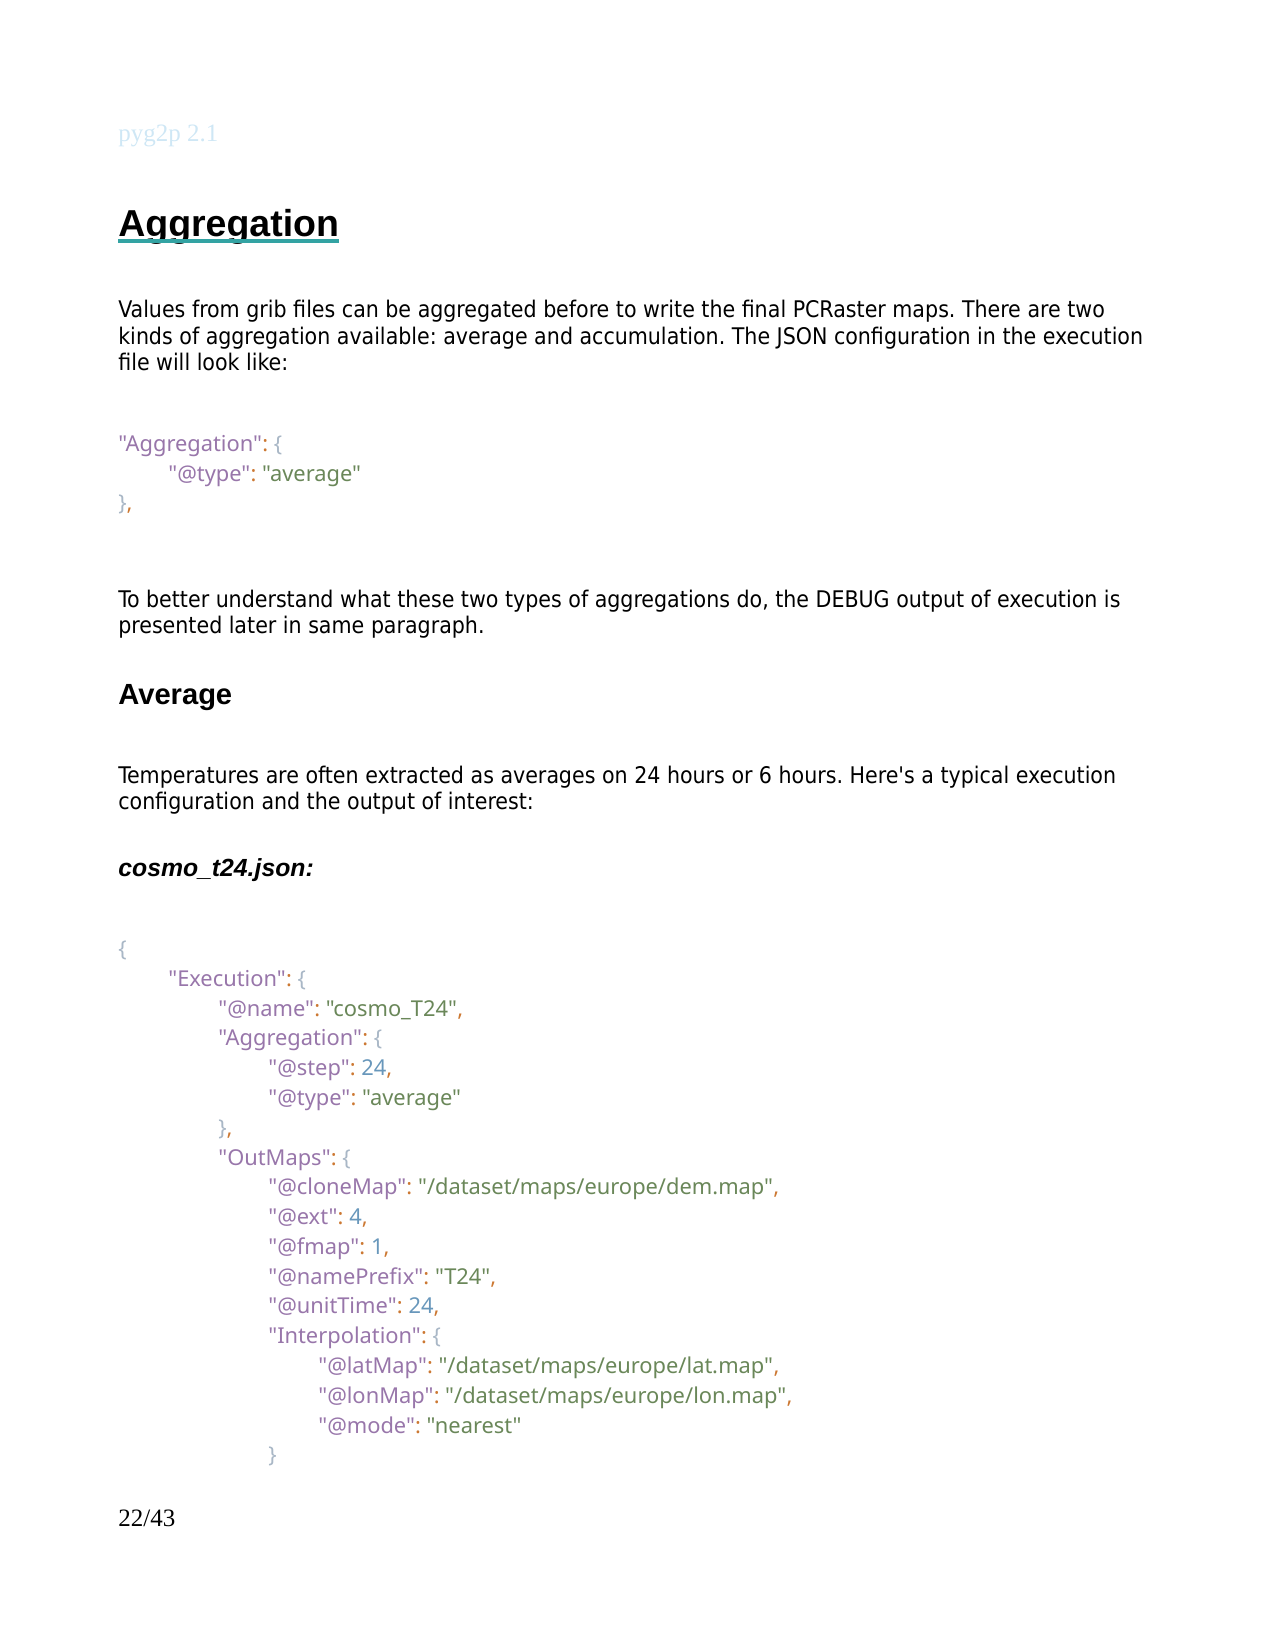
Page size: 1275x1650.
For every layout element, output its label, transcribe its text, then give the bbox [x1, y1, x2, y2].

text } [118, 1439, 1157, 1469]
text "@fmap": 1, [118, 1231, 1157, 1261]
text Values from grib files can be aggregated before to write the final PCRaster maps. There are two kinds of aggregation available: average and accumulation. The JSON configuration in the execution file will look like: [118, 296, 1157, 376]
text "@name": "cosmo_T24", [118, 992, 1157, 1022]
text "Aggregation": { [118, 428, 1157, 458]
text "@namePrefix": "T24", [118, 1261, 1157, 1290]
text To better understand what these two types of aggregations do, the DEBUG output of execution is presented later in same paragraph. [118, 586, 1157, 639]
text "@latMap": "/dataset/maps/europe/lat.map", [118, 1350, 1157, 1380]
text "@step": 24, [118, 1052, 1157, 1082]
subtitle cosmo_t24.json: [118, 853, 1157, 881]
text "@cloneMap": "/dataset/maps/europe/dem.map", [118, 1171, 1157, 1201]
text "Execution": { [118, 963, 1157, 992]
text "OutMaps": { [118, 1141, 1157, 1171]
text "Aggregation": { [118, 1022, 1157, 1052]
text "@unitTime": 24, [118, 1290, 1157, 1320]
text "@type": "average" [118, 458, 1157, 487]
subtitle Aggregation [118, 201, 1157, 244]
text }, [118, 487, 1157, 517]
text "@ext": 4, [118, 1201, 1157, 1231]
text Temperatures are often extracted as averages on 24 hours or 6 hours. Here's a typical execution configuration and the output of interest: [118, 762, 1157, 815]
text { [118, 933, 1157, 963]
text }, [118, 1112, 1157, 1141]
subtitle Average [118, 677, 1157, 710]
text "@mode": "nearest" [118, 1409, 1157, 1439]
text "@type": "average" [118, 1082, 1157, 1112]
text "@lonMap": "/dataset/maps/europe/lon.map", [118, 1380, 1157, 1409]
text "Interpolation": { [118, 1320, 1157, 1350]
